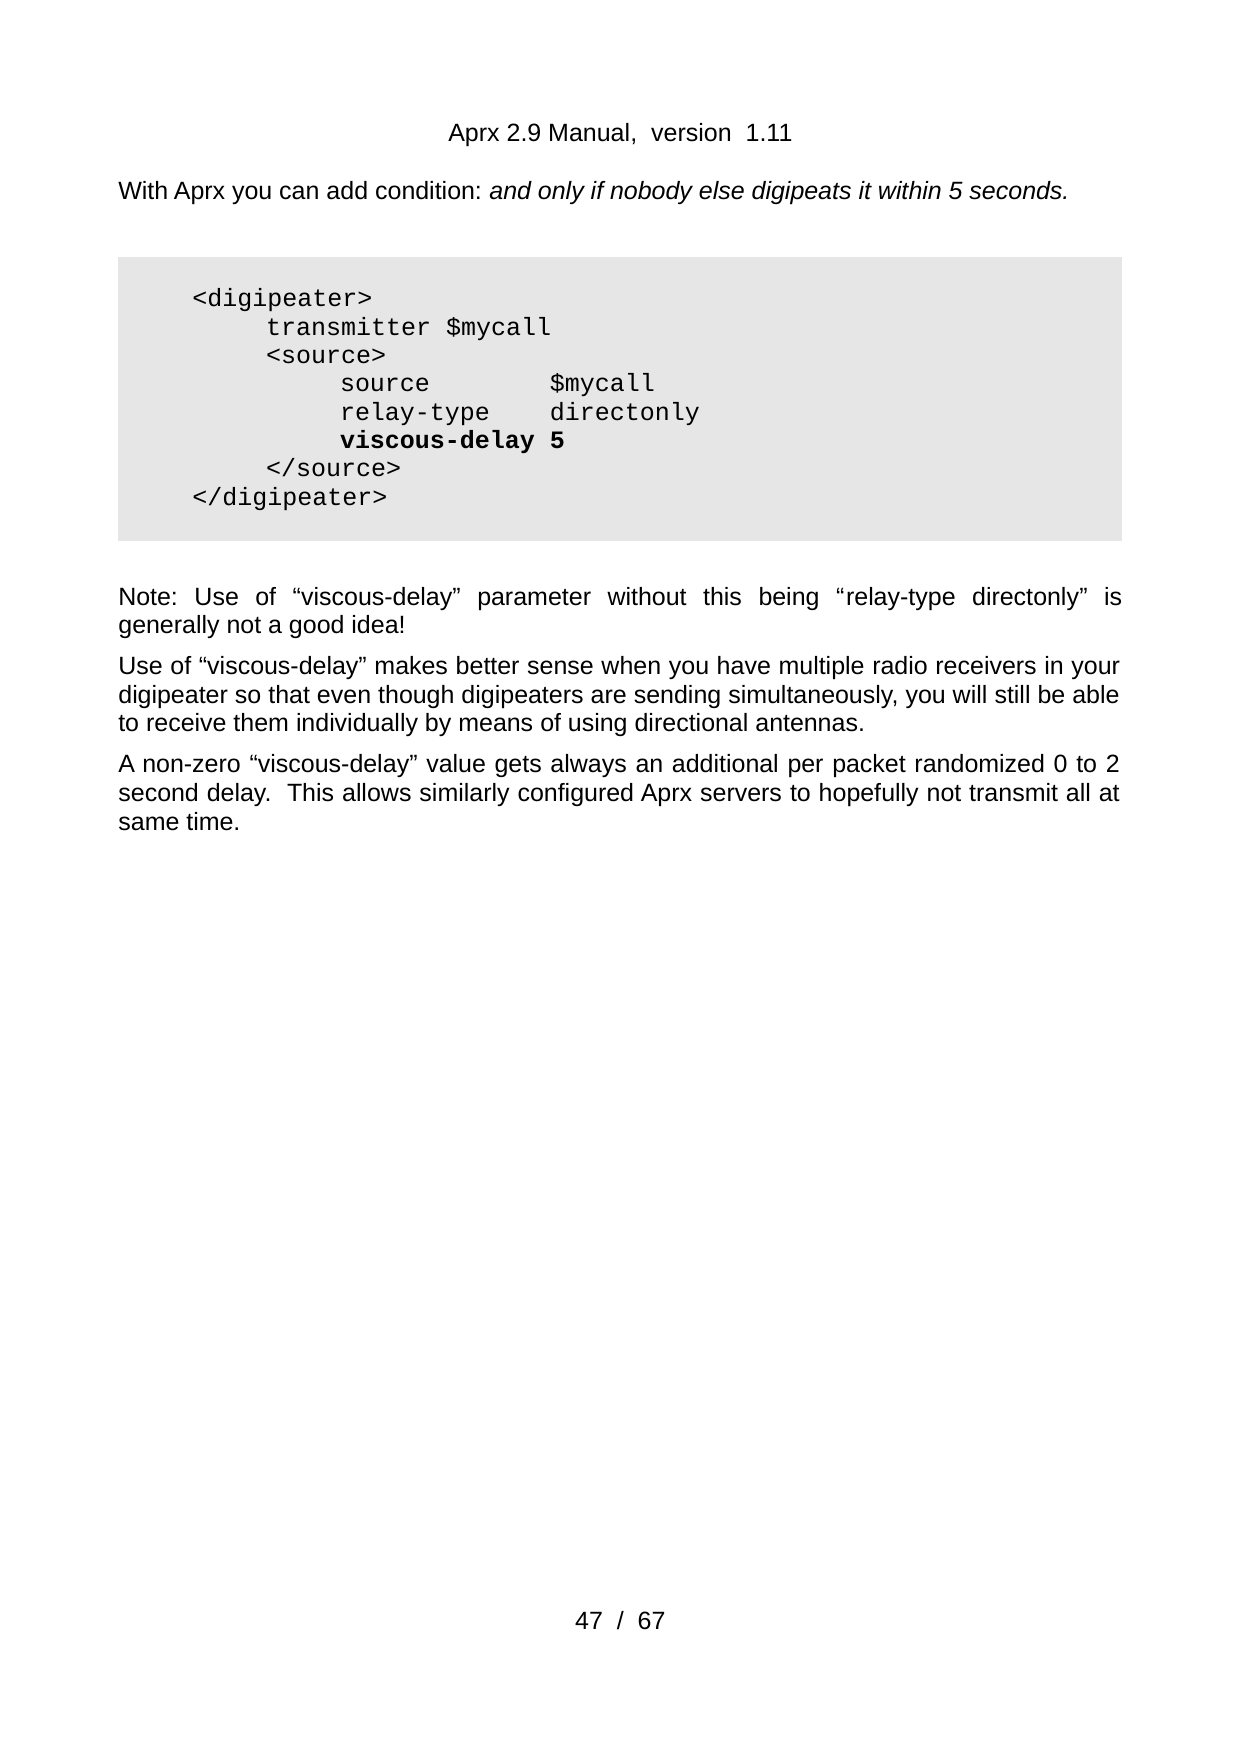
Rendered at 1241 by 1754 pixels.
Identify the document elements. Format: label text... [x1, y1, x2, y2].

text <digipeater> [118, 286, 1122, 314]
text </digipeater> [118, 484, 1122, 512]
text relay-type directonly [118, 399, 1122, 427]
text <source> [118, 342, 1122, 371]
text viscous-delay 5 [118, 427, 1122, 456]
text transmitter $mycall [118, 314, 1122, 342]
text Note: Use of “viscous-delay” parameter without this being “relay-type directonly” is generally not a good idea! [118, 582, 1122, 639]
text source $mycall [118, 371, 1122, 399]
text Use of “viscous-delay” makes better sense when you have multiple radio receivers in your digipeater so that even though digipeaters are sending simultaneously, you will still be able to receive them individually by means of using directional antennas. [118, 651, 1122, 737]
text A non-zero “viscous-delay” value gets always an additional per packet randomized 0 to 2 second delay. This allows similarly configured Aprx servers to hopefully not transmit all at same time. [118, 749, 1122, 835]
text With Aprx you can add condition: and only if nobody else digipeats it within 5 seconds. [118, 176, 1122, 205]
text </source> [118, 456, 1122, 484]
